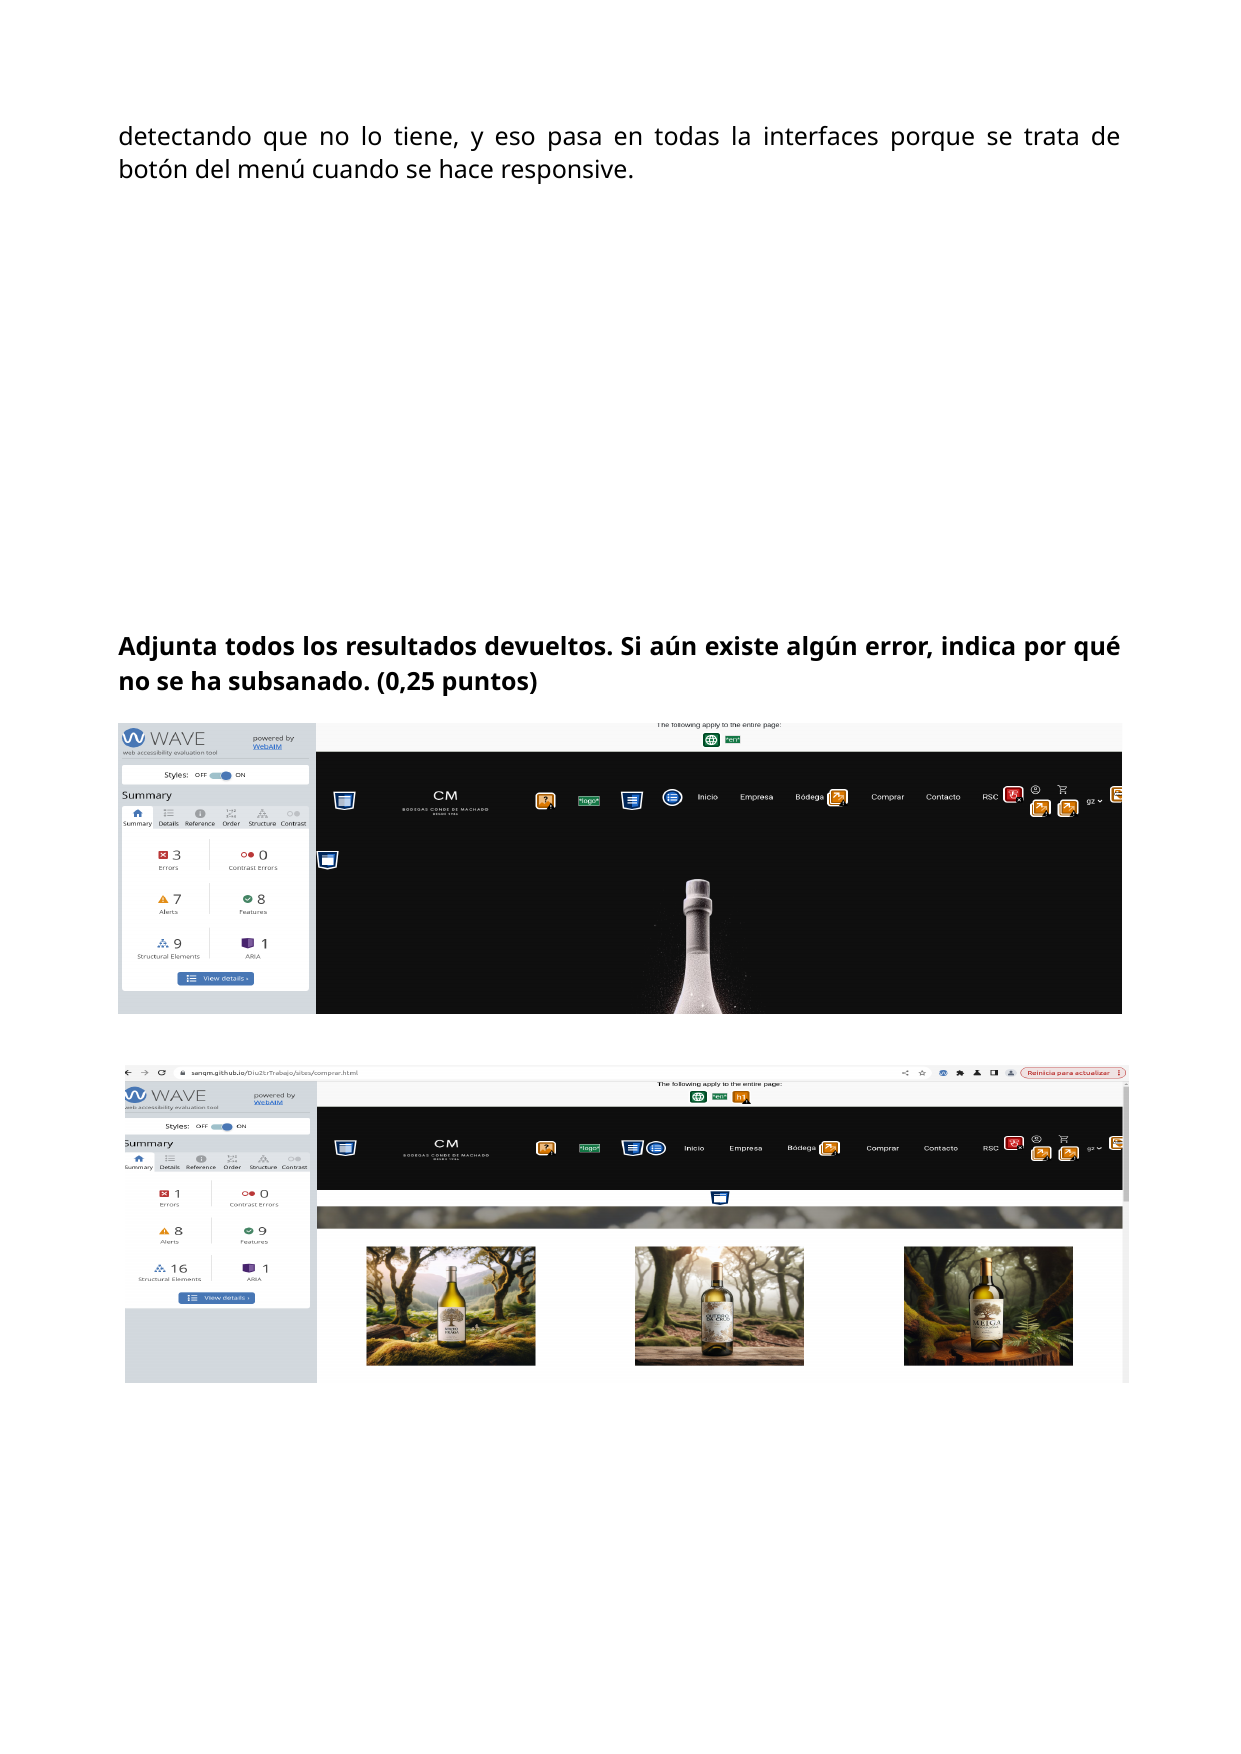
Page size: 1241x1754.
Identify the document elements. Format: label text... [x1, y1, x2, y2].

text Adjunta todos los resultados devueltos. Si aún existe algún error, indica por qué no se ha subsanado. (0,25 puntos) [118, 629, 1122, 697]
text detectando que no lo tiene, y eso pasa en todas la interfaces porque se trata de botón del menú cuando se hace responsive. [118, 118, 1122, 186]
picture [125, 1065, 1129, 1383]
picture [118, 723, 1123, 1014]
